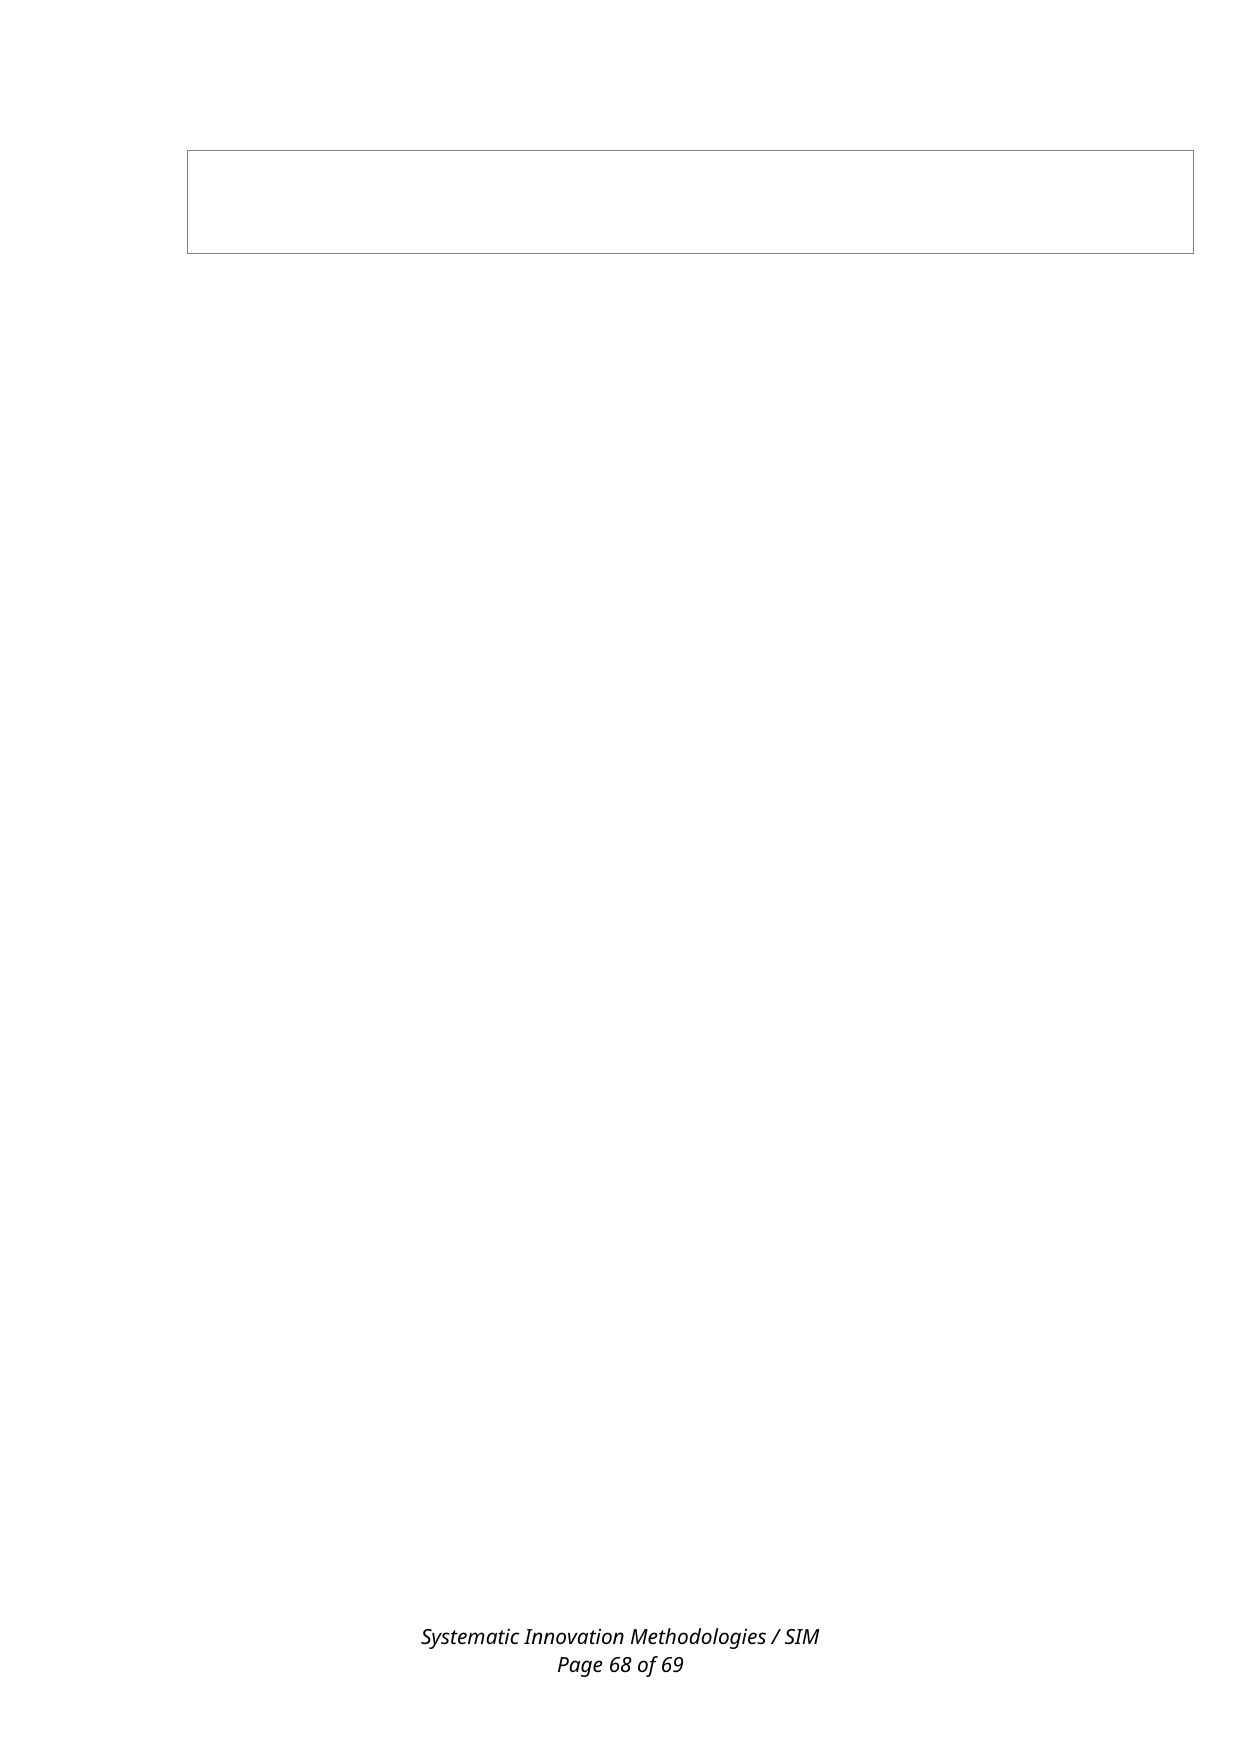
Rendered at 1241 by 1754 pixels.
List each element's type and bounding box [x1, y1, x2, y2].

table_cell [188, 151, 1193, 252]
